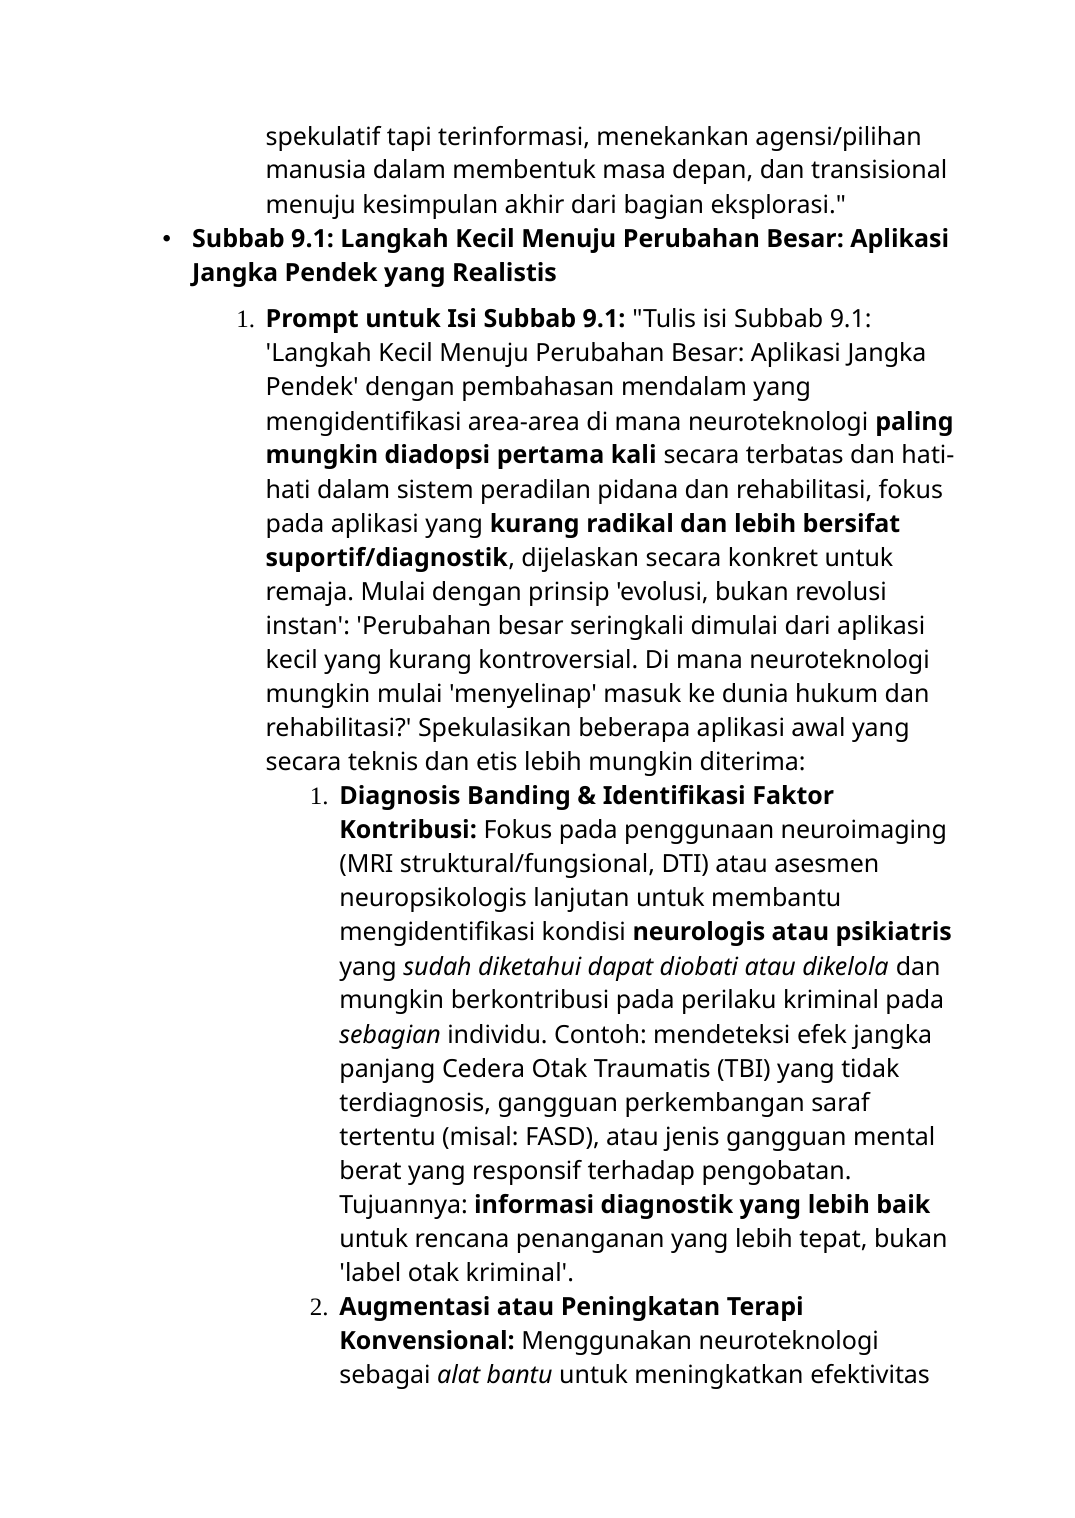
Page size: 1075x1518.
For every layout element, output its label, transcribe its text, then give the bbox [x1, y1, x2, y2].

list Subbab 9.1: Langkah Kecil Menuju Perubahan Besar: Aplikasi Jangka Pendek yang Realistis [162, 220, 957, 288]
list Prompt untuk Isi Subbab 9.1: "Tulis isi Subbab 9.1: 'Langkah Kecil Menuju Perubahan Besar: Aplikasi Jangka Pendek' dengan pembahasan mendalam yang mengidentifikasi area-area di mana neuroteknologi paling mungkin diadopsi pertama kali secara terbatas dan hati-hati dalam sistem peradilan pidana dan rehabilitasi, fokus pada aplikasi yang kurang radikal dan lebih bersifat suportif/diagnostik, dijelaskan secara konkret untuk remaja. Mulai dengan prinsip 'evolusi, bukan revolusi instan': 'Perubahan besar seringkali dimulai dari aplikasi kecil yang kurang kontroversial. Di mana neuroteknologi mungkin mulai 'menyelinap' masuk ke dunia hukum dan rehabilitasi?' Spekulasikan beberapa aplikasi awal yang secara teknis dan etis lebih mungkin diterima: [236, 301, 957, 778]
list spekulatif tapi terinformasi, menekankan agensi/pilihan manusia dalam membentuk masa depan, dan transisional menuju kesimpulan akhir dari bagian eksplorasi." [236, 118, 957, 220]
list Augmentasi atau Peningkatan Terapi Konvensional: Menggunakan neuroteknologi sebagai alat bantu untuk meningkatkan efektivitas [309, 1289, 957, 1391]
list Diagnosis Banding & Identifikasi Faktor Kontribusi: Fokus pada penggunaan neuroimaging (MRI struktural/fungsional, DTI) atau asesmen neuropsikologis lanjutan untuk membantu mengidentifikasi kondisi neurologis atau psikiatris yang sudah diketahui dapat diobati atau dikelola dan mungkin berkontribusi pada perilaku kriminal pada sebagian individu. Contoh: mendeteksi efek jangka panjang Cedera Otak Traumatis (TBI) yang tidak terdiagnosis, gangguan perkembangan saraf tertentu (misal: FASD), atau jenis gangguan mental berat yang responsif terhadap pengobatan. Tujuannya: informasi diagnostik yang lebih baik untuk rencana penanganan yang lebih tepat, bukan 'label otak kriminal'. [309, 778, 957, 1289]
